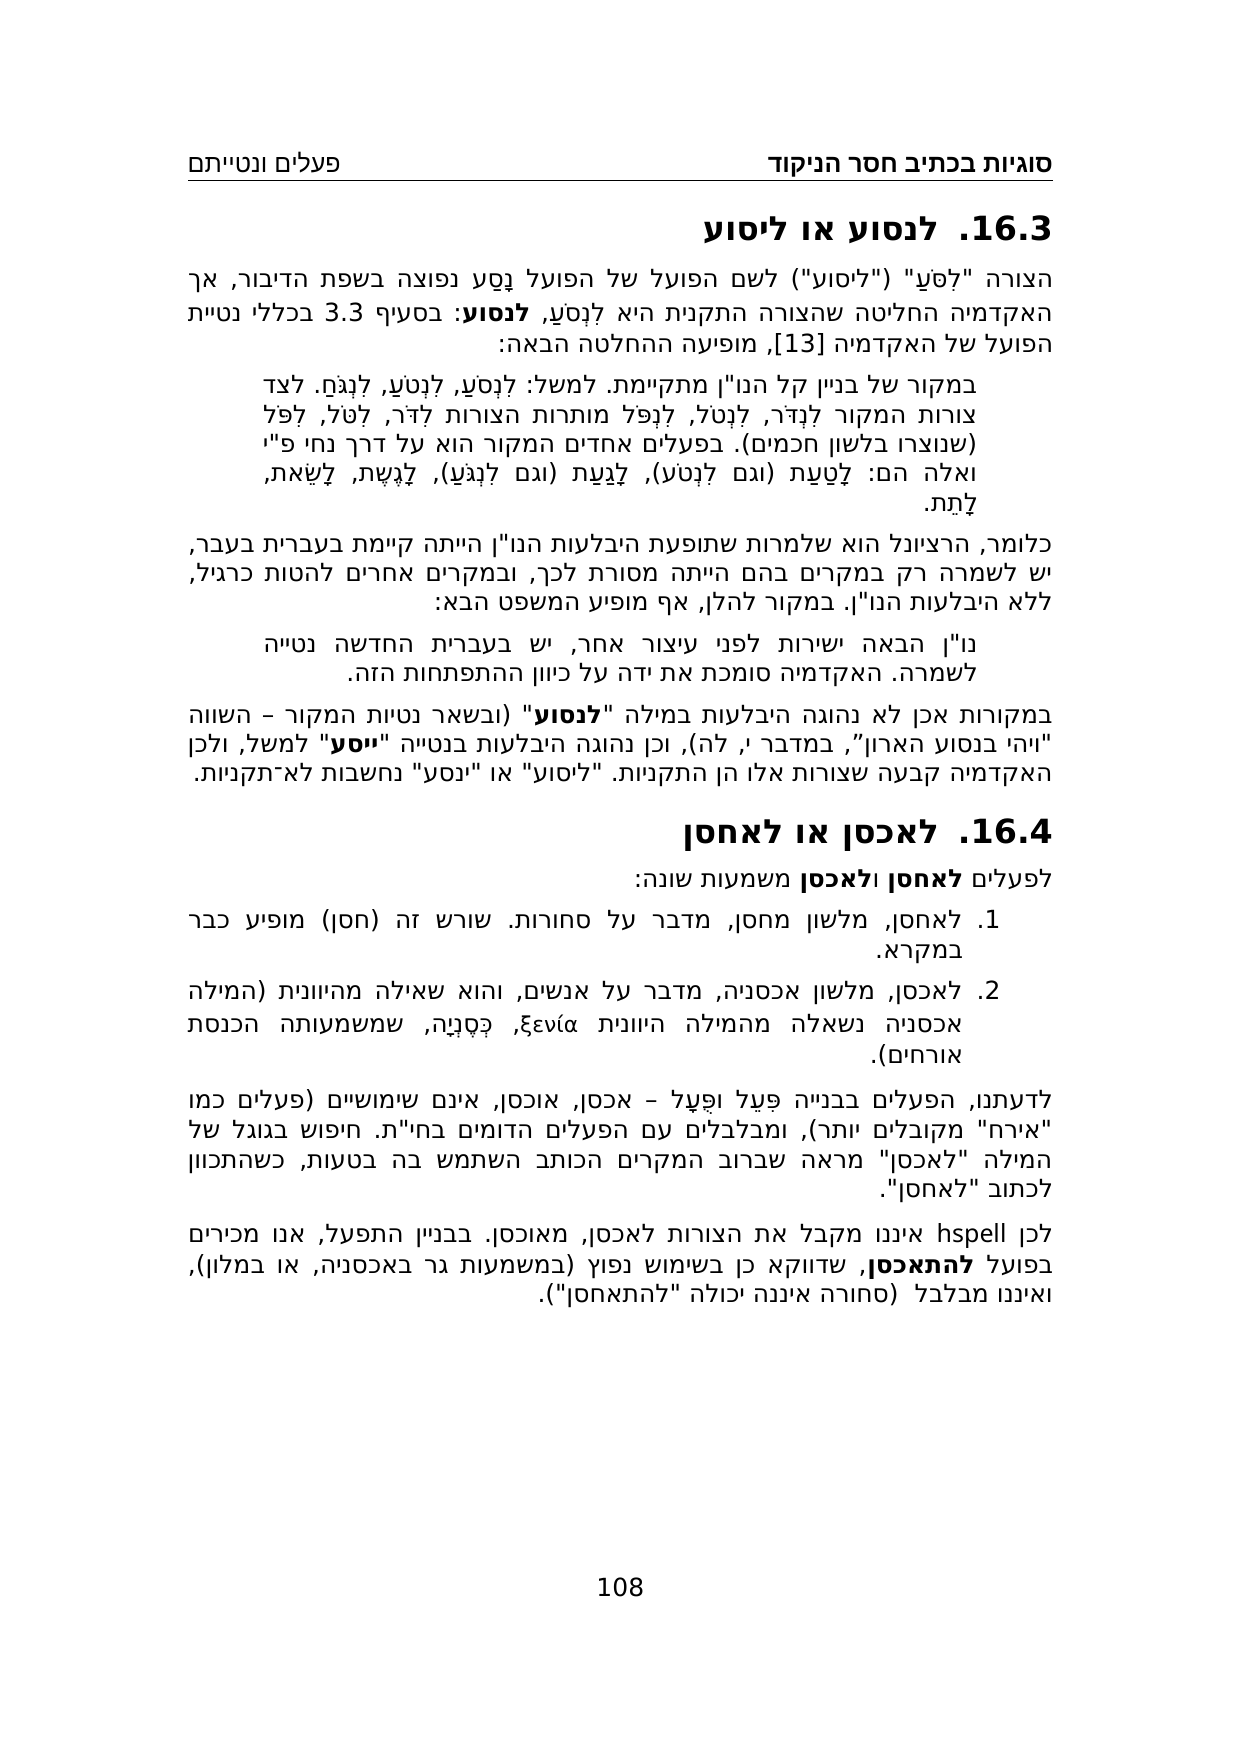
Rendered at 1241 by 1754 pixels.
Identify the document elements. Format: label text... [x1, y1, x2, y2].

text הצורה "לִסֹּעַ" ("ליסוע") לשם הפועל של הפועל נָסַע נפוצה בשפת הדיבור, אך האקדמיה החליטה שהצורה התקנית היא לִנְסֹעַ, לנסוע: בסעיף 3.3 בכללי נטיית הפועל של האקדמיה [13], מופיעה ההחלטה הבאה: [187, 261, 1053, 358]
subtitle לאכסן או לאחסן [187, 813, 1053, 851]
text במקורות אכן לא נהוגה היבלעות במילה "לנסוע" (ובשאר נטיות המקור – השווה "ויהי בנסוע הארון”, במדבר י, לה), וכן נהוגה היבלעות בנטייה "ייסע" למשל, ולכן האקדמיה קבעה שצורות אלו הן התקניות. "ליסוע" או "ינסע" נחשבות לא־תקניות. [187, 700, 1053, 788]
list לאחסן, מלשון מחסן, מדבר על סחורות. שורש זה (חסן) מופיע כבר במקרא. [187, 906, 1001, 964]
text במקור של בניין קל הנו"ן מתקיימת. למשל: לִנְסֹעַ, לִנְטֹעַ, לִנְגֹּחַ. לצד צורות המקור לִנְדֹּר, לִנְטֹל, לִנְפֹּל מותרות הצורות לִדֹּר, לִטֹּל, לִפֹּל (שנוצרו בלשון חכמים). בפעלים אחדים המקור הוא על דרך נחי פ"י ואלה הם: לָטַעַת (וגם לִנְטֹע), לָגַעַת (וגם לִנְגֹּעַ), לָגֶשֶת, לָשֵׂאת, לָתֵת. [262, 371, 978, 517]
text לדעתנו, הפעלים בבנייה פִּעֵל ופֻּעָל – אכסן, אוכסן, אינם שימושיים (פעלים כמו "אירח" מקובלים יותר), ומבלבלים עם הפעלים הדומים בחי"ת. חיפוש בגוגל של המילה "לאכסן" מראה שברוב המקרים הכותב השתמש בה בטעות, כשהתכוון לכתוב "לאחסן". [187, 1082, 1053, 1203]
text נו"ן הבאה ישירות לפני עיצור אחר, יש בעברית החדשה נטייה לשמרה. האקדמיה סומכת את ידה על כיוון ההתפתחות הזה. [262, 629, 978, 688]
text כלומר, הרציונל הוא שלמרות שתופעת היבלעות הנו"ן הייתה קיימת בעברית בעבר, יש לשמרה רק במקרים בהם הייתה מסורת לכך, ובמקרים אחרים להטות כרגיל, ללא היבלעות הנו"ן. במקור להלן, אף מופיע המשפט הבא: [187, 529, 1053, 617]
text לפעלים לאחסן ולאכסן משמעות שונה: [187, 864, 1053, 893]
list לאכסן, מלשון אכסניה, מדבר על אנשים, והוא שאילה מהיוונית (המילה אכסניה נשאלה מהמילה היוונית ξενία, כְּסֶנְיָה, שמשמעותה הכנסת אורחים). [187, 977, 1001, 1069]
subtitle לנסוע או ליסוע [187, 210, 1053, 248]
text לכן hspell איננו מקבל את הצורות לאכסן, מאוכסן. בבניין התפעל, אנו מכירים בפועל להתאכסן, שדווקא כן בשימוש נפוץ (במשמעות גר באכסניה, או במלון), ואיננו מבלבל (סחורה איננה יכולה "להתאחסן"). [187, 1216, 1053, 1308]
